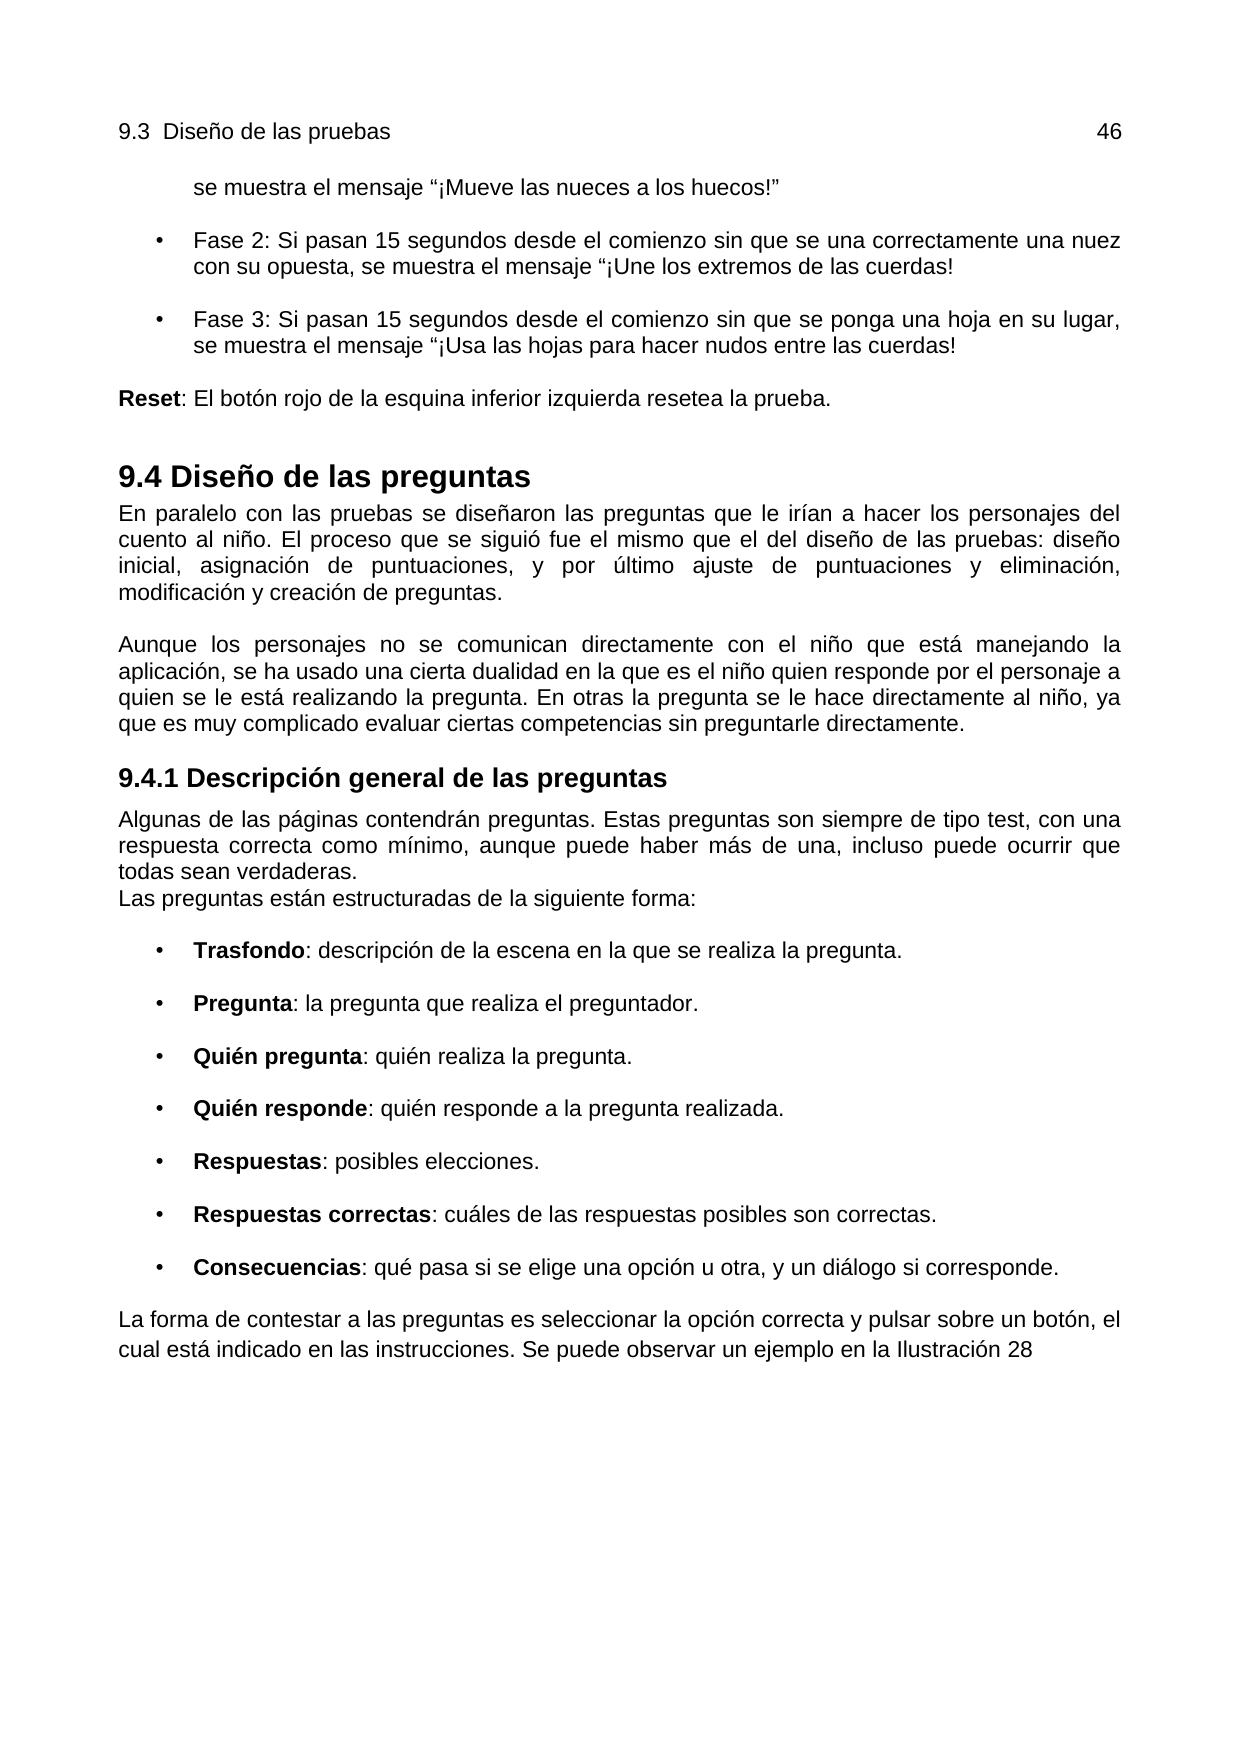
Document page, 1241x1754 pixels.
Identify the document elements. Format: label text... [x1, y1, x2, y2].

text La forma de contestar a las preguntas es seleccionar la opción correcta y pulsar sobre un botón, el cual está indicado en las instrucciones. Se puede observar un ejemplo en la Ilustración 28 [118, 1306, 1122, 1363]
list Fase 3: Si pasan 15 segundos desde el comienzo sin que se ponga una hoja en su lugar, se muestra el mensaje “¡Usa las hojas para hacer nudos entre las cuerdas! [156, 306, 1122, 358]
subtitle Diseño de las preguntas [118, 458, 1122, 494]
list Trasfondo: descripción de la escena en la que se realiza la pregunta. [156, 937, 1122, 964]
text Aunque los personajes no se comunican directamente con el niño que está manejando la aplicación, se ha usado una cierta dualidad en la que es el niño quien responde por el personaje a quien se le está realizando la pregunta. En otras la pregunta se le hace directamente al niño, ya que es muy complicado evaluar ciertas competencias sin preguntarle directamente. [118, 631, 1122, 737]
list Consecuencias: qué pasa si se elige una opción u otra, y un diálogo si corresponde. [156, 1253, 1122, 1280]
list Pregunta: la pregunta que realiza el preguntador. [156, 990, 1122, 1016]
text Las preguntas están estructuradas de la siguiente forma: [118, 884, 1122, 911]
list Respuestas correctas: cuáles de las respuestas posibles son correctas. [156, 1201, 1122, 1227]
list Respuestas: posibles elecciones. [156, 1148, 1122, 1174]
text Reset: El botón rojo de la esquina inferior izquierda resetea la prueba. [118, 385, 1122, 411]
subtitle Descripción general de las preguntas [118, 762, 1122, 793]
list se muestra el mensaje “¡Mueve las nueces a los huecos!” [156, 174, 1122, 200]
text Algunas de las páginas contendrán preguntas. Estas preguntas son siempre de tipo test, con una respuesta correcta como mínimo, aunque puede haber más de una, incluso puede ocurrir que todas sean verdaderas. [118, 806, 1122, 884]
list Quién responde: quién responde a la pregunta realizada. [156, 1095, 1122, 1122]
list Fase 2: Si pasan 15 segundos desde el comienzo sin que se una correctamente una nuez con su opuesta, se muestra el mensaje “¡Une los extremos de las cuerdas! [156, 227, 1122, 279]
list Quién pregunta: quién realiza la pregunta. [156, 1043, 1122, 1069]
text En paralelo con las pruebas se diseñaron las preguntas que le irían a hacer los personajes del cuento al niño. El proceso que se siguió fue el mismo que el del diseño de las pruebas: diseño inicial, asignación de puntuaciones, y por último ajuste de puntuaciones y eliminación, modificación y creación de preguntas. [118, 499, 1122, 605]
